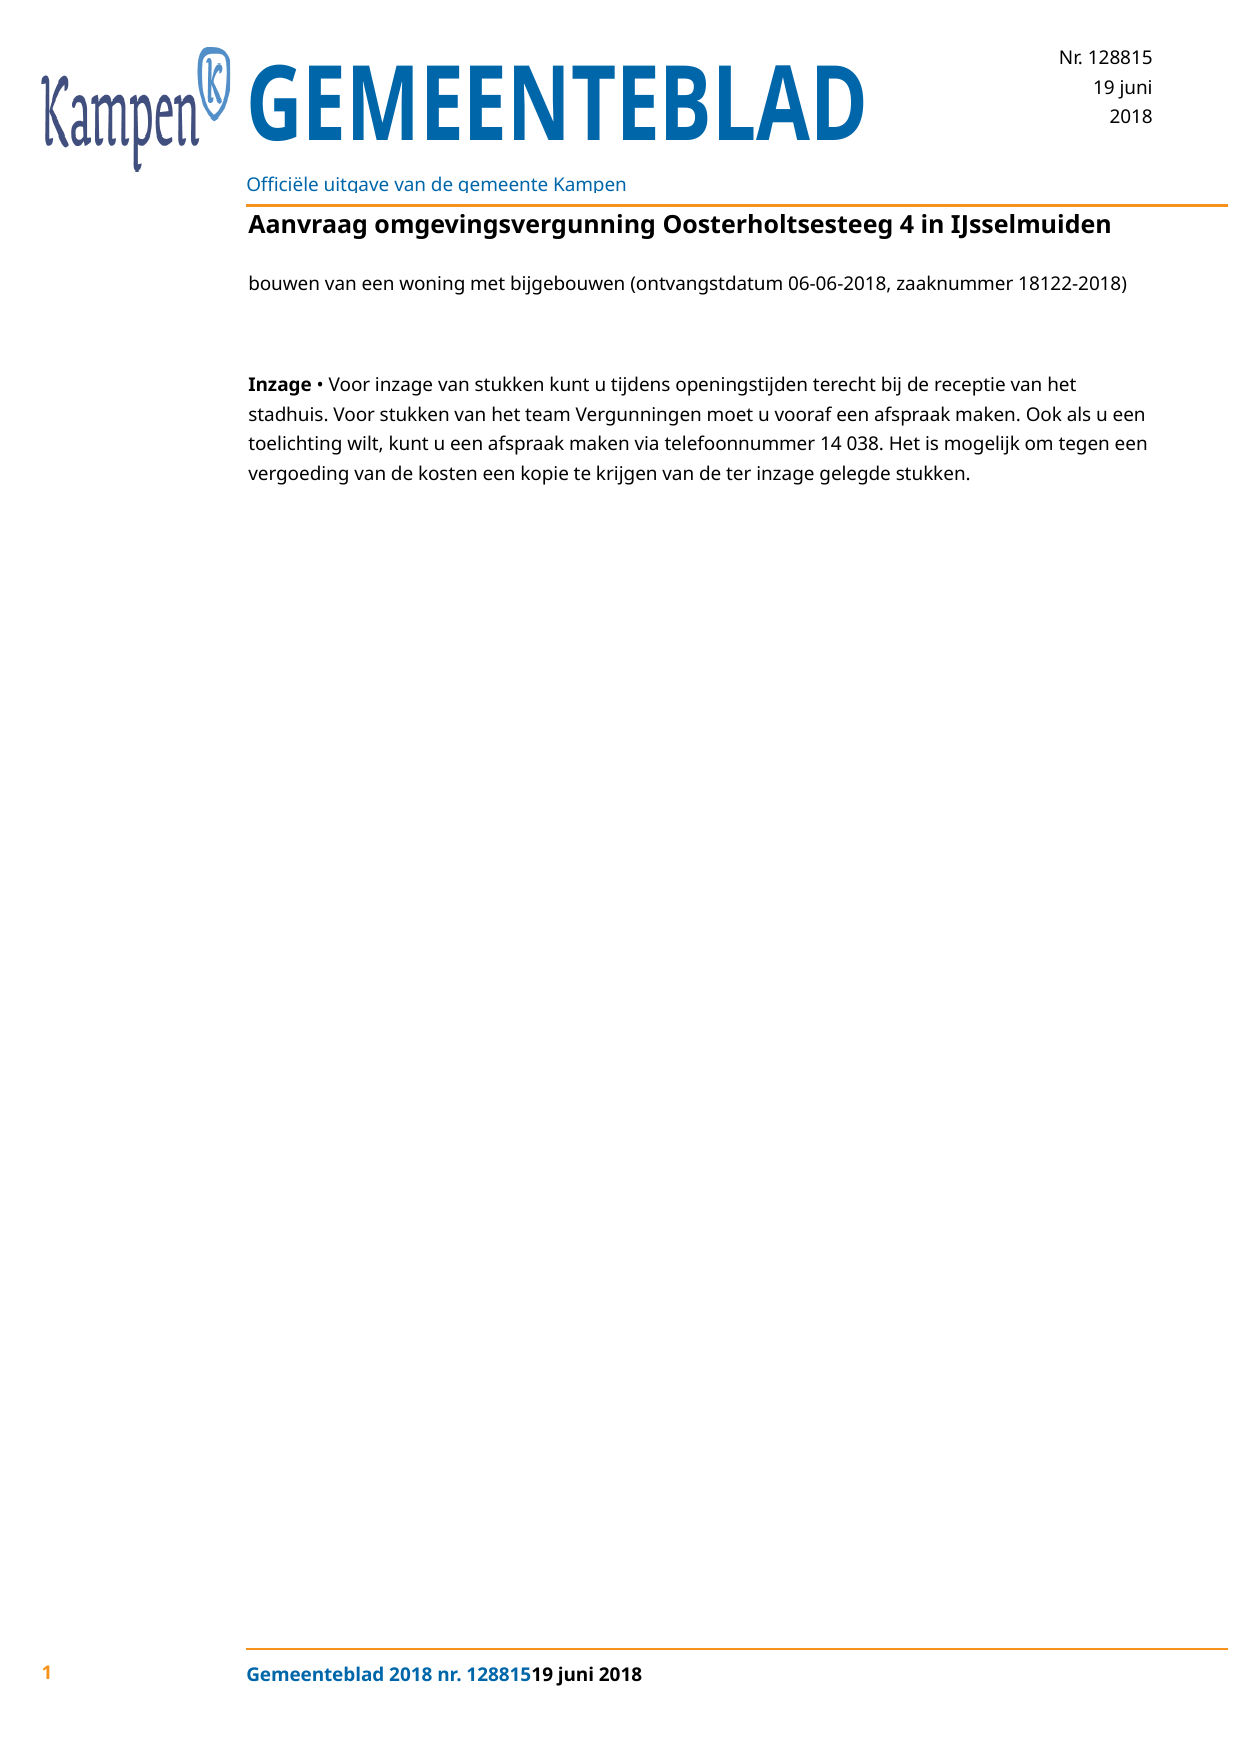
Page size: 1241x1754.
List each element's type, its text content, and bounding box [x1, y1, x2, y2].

picture [41, 47, 231, 172]
text Aanvraag omgevingsvergunning Oosterholtsesteeg 4 in IJsselmuiden [248, 207, 1152, 241]
text bouwen van een woning met bijgebouwen (ontvangstdatum 06-06-2018, zaaknummer 18122-2018) [248, 270, 1152, 296]
text Inzage • Voor inzage van stukken kunt u tijdens openingstijden terecht bij de receptie van het stadhuis. Voor stukken van het team Vergunningen moet u vooraf een afspraak maken. Ook als u een toelichting wilt, kunt u een afspraak maken via telefoonnummer 14 038. Het is mogelijk om tegen een vergoeding van de kosten een kopie te krijgen van de ter inzage gelegde stukken. [248, 371, 1152, 486]
